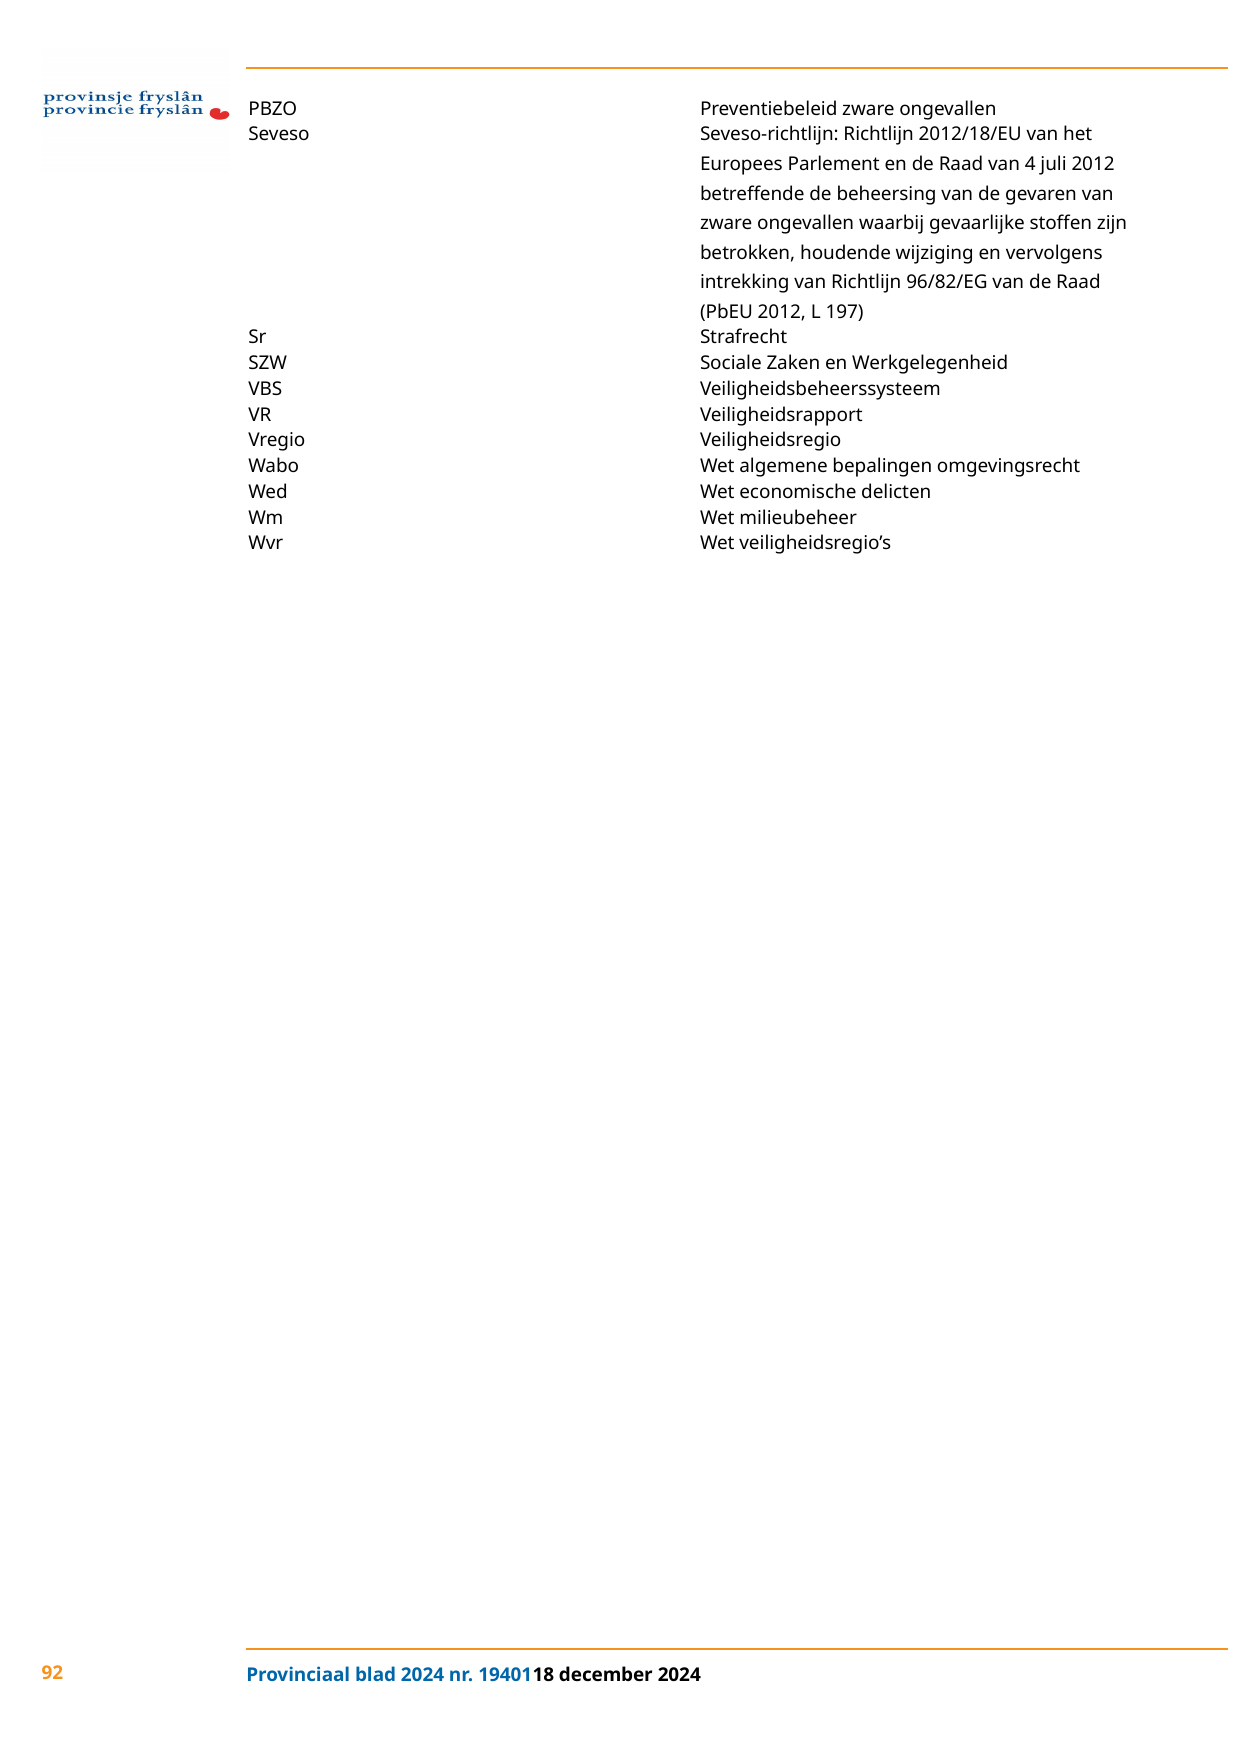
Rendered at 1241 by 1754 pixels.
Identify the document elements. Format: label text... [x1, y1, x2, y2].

table_cell Veiligheidsregio [700, 427, 1152, 452]
table_cell Wm [248, 504, 700, 529]
table_cell Sociale Zaken en Werkgelegenheid [700, 350, 1152, 375]
table_cell Seveso [248, 121, 700, 324]
table_cell Veiligheidsbeheerssysteem [700, 375, 1152, 401]
table_cell Wet economische delicten [700, 478, 1152, 504]
table_cell Wed [248, 478, 700, 504]
table_cell SZW [248, 350, 700, 375]
table_cell Sr [248, 324, 700, 349]
table_cell Wvr [248, 530, 700, 555]
picture [41, 47, 231, 172]
table_cell Vregio [248, 427, 700, 452]
table_cell Wabo [248, 453, 700, 478]
table_cell Wet veiligheidsregio’s [700, 530, 1152, 555]
table_cell VR [248, 401, 700, 427]
table_cell PBZO [248, 95, 700, 121]
table_cell Preventiebeleid zware ongevallen [700, 95, 1152, 121]
table_cell Seveso-richtlijn: Richtlijn 2012/18/EU van het Europees Parlement en de Raad van 4 juli 2012 betreffende de beheersing van de gevaren van zware ongevallen waarbij gevaarlijke stoffen zijn betrokken, houdende wijziging en vervolgens intrekking van Richtlijn 96/82/EG van de Raad (PbEU 2012, L 197) [700, 121, 1152, 324]
table_cell Veiligheidsrapport [700, 401, 1152, 427]
table_cell Wet milieubeheer [700, 504, 1152, 529]
table_cell Strafrecht [700, 324, 1152, 349]
table_cell Wet algemene bepalingen omgevingsrecht [700, 453, 1152, 478]
table_cell VBS [248, 375, 700, 401]
